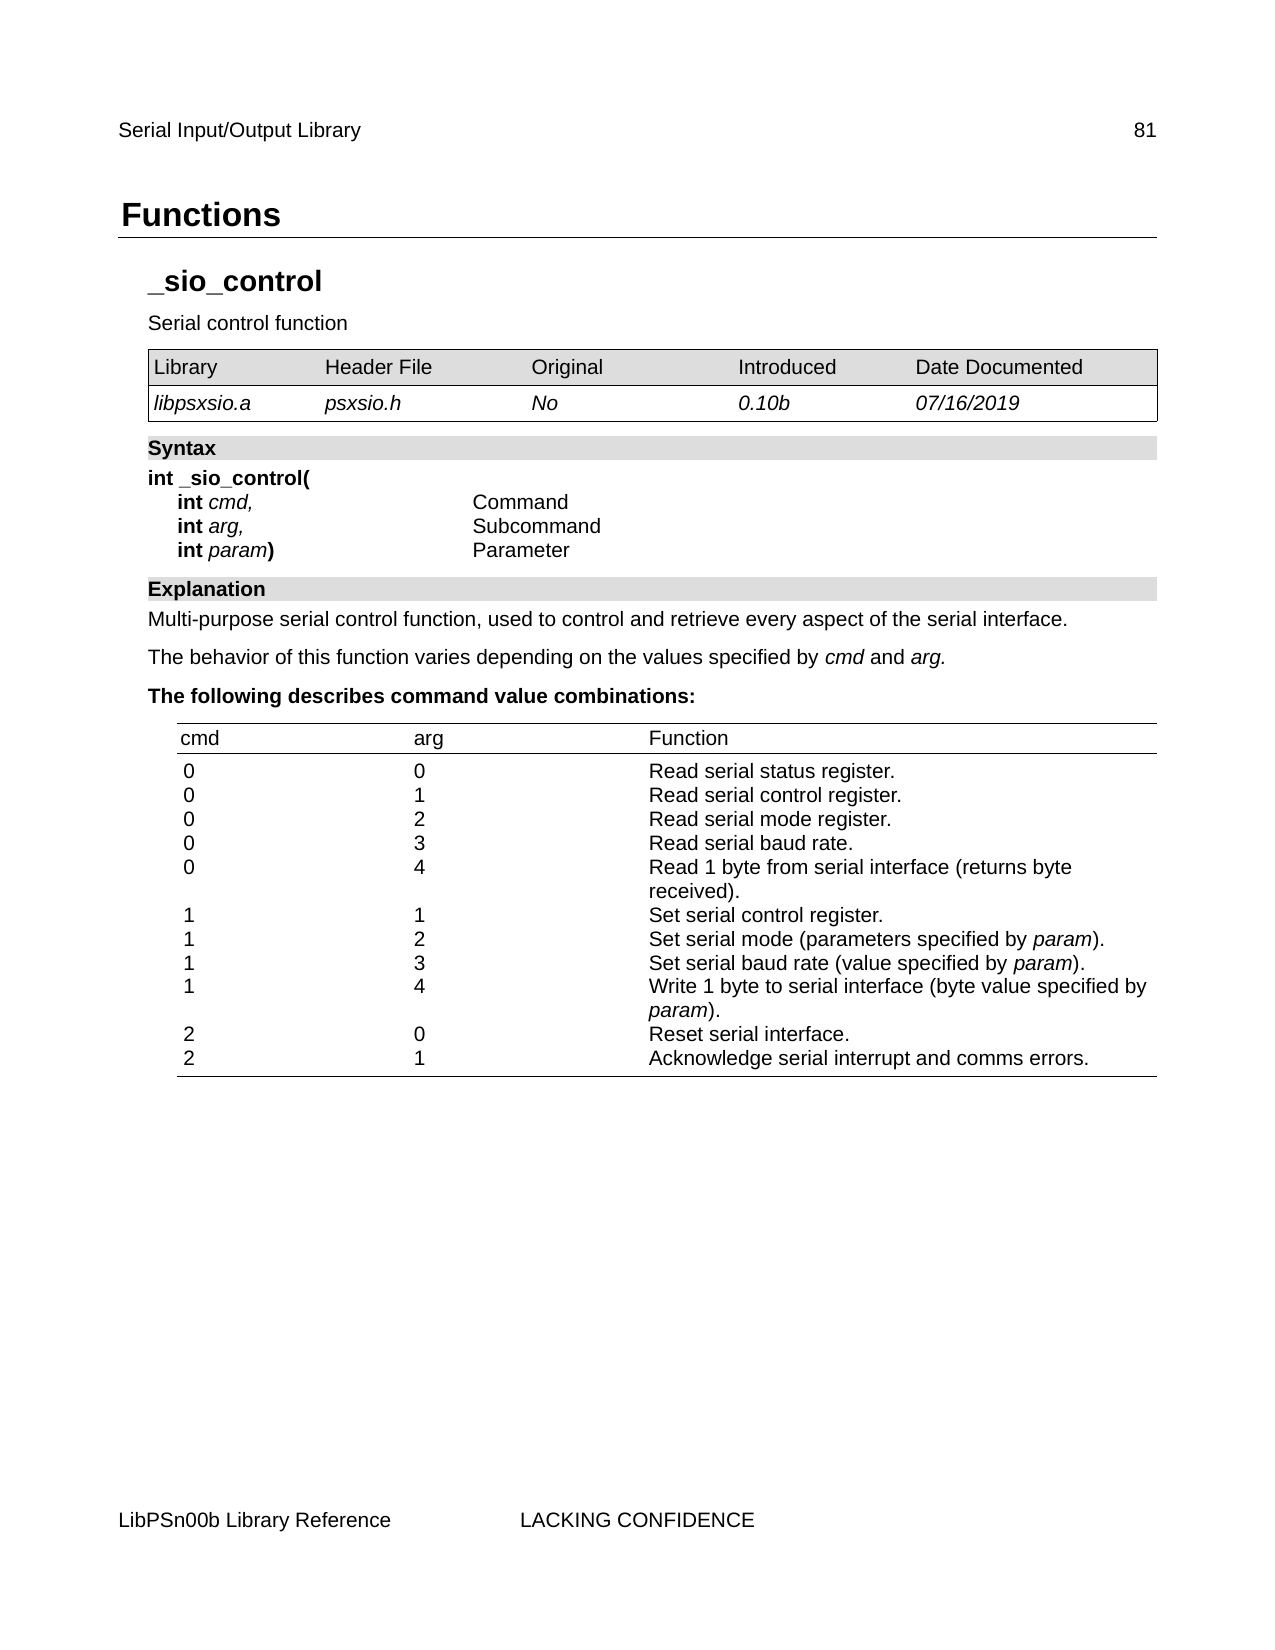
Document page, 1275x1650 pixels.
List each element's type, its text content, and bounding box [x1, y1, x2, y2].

subtitle _sio_control [148, 264, 1157, 298]
text int _sio_control( [148, 466, 1157, 490]
text 1 3 Set serial baud rate (value specified by param). [177, 950, 1157, 974]
text libpsxsio.a psxsio.h No 0.10b 07/16/2019 [149, 386, 1157, 421]
text int param) Parameter [148, 538, 1157, 562]
text int arg, Subcommand [148, 514, 1157, 538]
text 0 2 Read serial mode register. [177, 807, 1157, 831]
text 1 2 Set serial mode (parameters specified by param). [177, 926, 1157, 950]
text Library Header File Original Introduced Date Documented [149, 350, 1157, 385]
text The following describes command value combinations: [148, 684, 1157, 708]
text 0 4 Read 1 byte from serial interface (returns byte received). [177, 854, 1157, 902]
text Multi-purpose serial control function, used to control and retrieve every aspect of the serial interface. [148, 606, 1157, 630]
text 1 1 Set serial control register. [177, 902, 1157, 926]
text 0 0 Read serial status register. [177, 759, 1157, 783]
text 2 1 Acknowledge serial interrupt and comms errors. [177, 1046, 1157, 1076]
text 1 4 Write 1 byte to serial interface (byte value specified by param). [177, 974, 1157, 1022]
text The behavior of this function varies depending on the values specified by cmd and arg. [148, 645, 1157, 669]
text 2 0 Reset serial interface. [177, 1022, 1157, 1046]
text cmd arg Function [177, 724, 1157, 753]
subtitle Explanation [148, 577, 1157, 601]
subtitle Syntax [148, 436, 1157, 460]
text int cmd, Command [148, 490, 1157, 514]
subtitle Functions [118, 192, 1157, 237]
text 0 1 Read serial control register. [177, 783, 1157, 807]
text Serial control function [148, 310, 1157, 334]
text 0 3 Read serial baud rate. [177, 831, 1157, 854]
